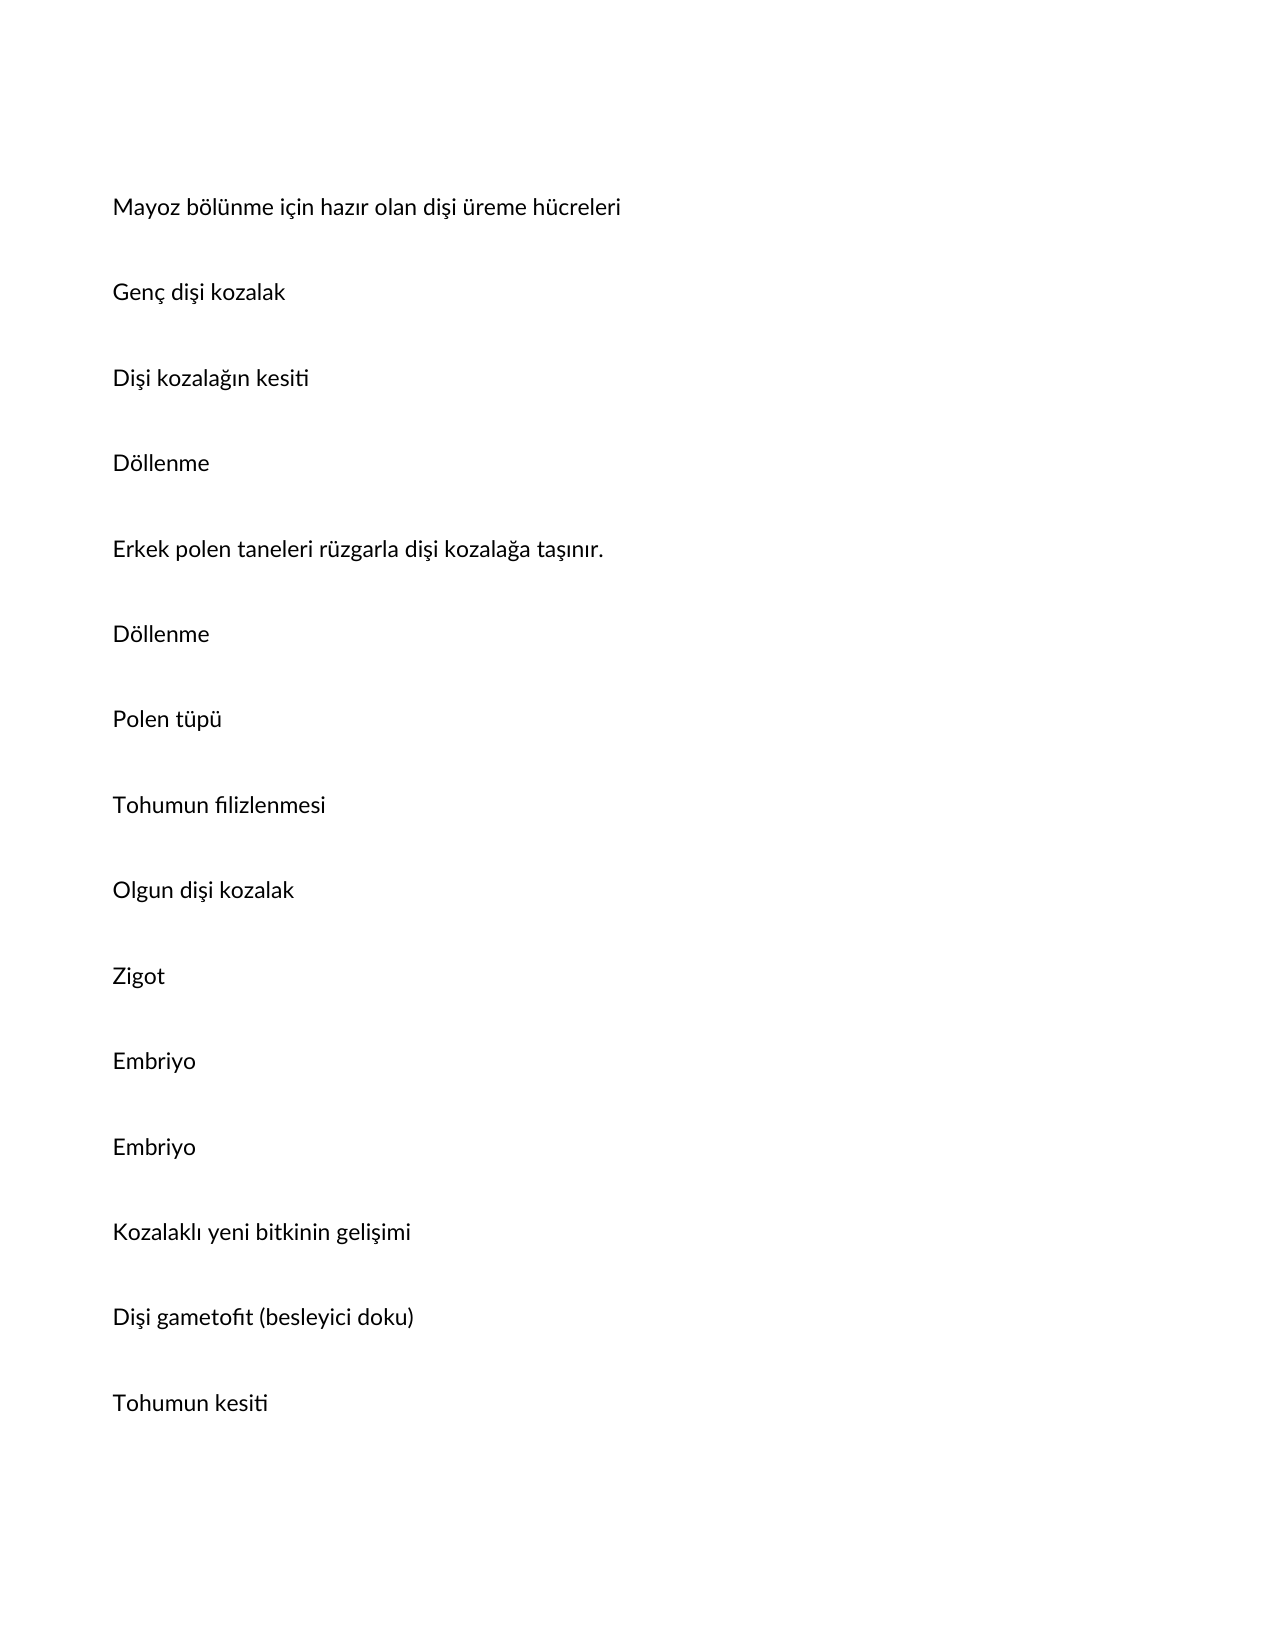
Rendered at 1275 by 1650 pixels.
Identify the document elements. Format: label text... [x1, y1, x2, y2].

text Kozalaklı yeni bitkinin gelişimi [75, 1218, 1200, 1245]
text Tohumun kesiti [75, 1388, 1200, 1416]
text Genç dişi kozalak [75, 278, 1200, 306]
text Dişi kozalağın kesiti [75, 363, 1200, 391]
text Mayoz bölünme için hazır olan dişi üreme hücreleri [75, 193, 1200, 220]
text Tohumun filizlenmesi [75, 791, 1200, 818]
text Zigot [75, 961, 1200, 989]
text Polen tüpü [75, 705, 1200, 733]
text Döllenme [75, 620, 1200, 647]
text Döllenme [75, 449, 1200, 476]
text Dişi gametofit (besleyici doku) [75, 1303, 1200, 1331]
text Embriyo [75, 1132, 1200, 1160]
text Embriyo [75, 1047, 1200, 1074]
text Erkek polen taneleri rüzgarla dişi kozalağa taşınır. [75, 534, 1200, 562]
text Olgun dişi kozalak [75, 876, 1200, 903]
